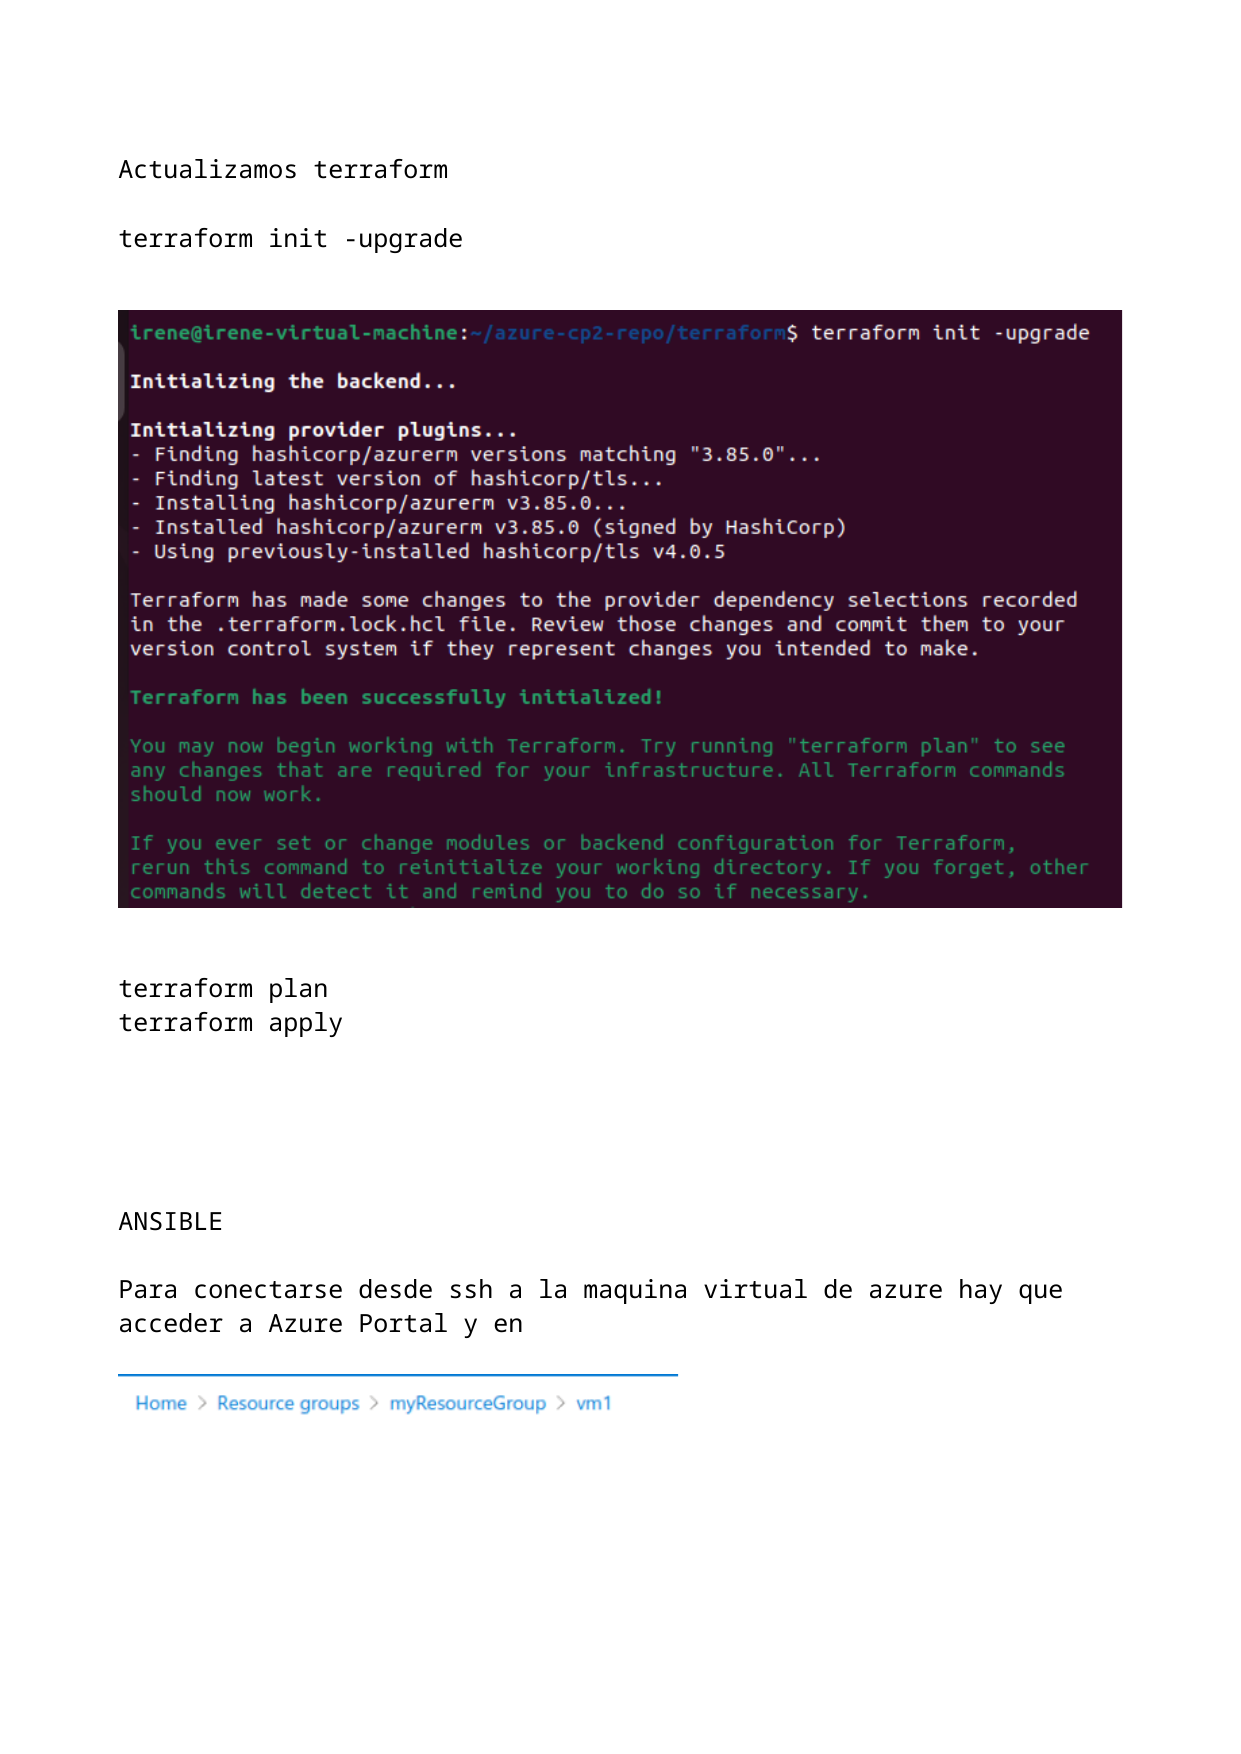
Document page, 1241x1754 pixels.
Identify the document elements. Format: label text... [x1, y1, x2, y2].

text terraform plan [118, 971, 1122, 1005]
text ANSIBLE [118, 1204, 1122, 1238]
text terraform init -upgrade [118, 220, 1122, 254]
text Para conectarse desde ssh a la maquina virtual de azure hay que acceder a Azure Portal y en [118, 1272, 1122, 1340]
text terraform apply [118, 1005, 1122, 1039]
text Actualizamos terraform [118, 152, 1122, 186]
